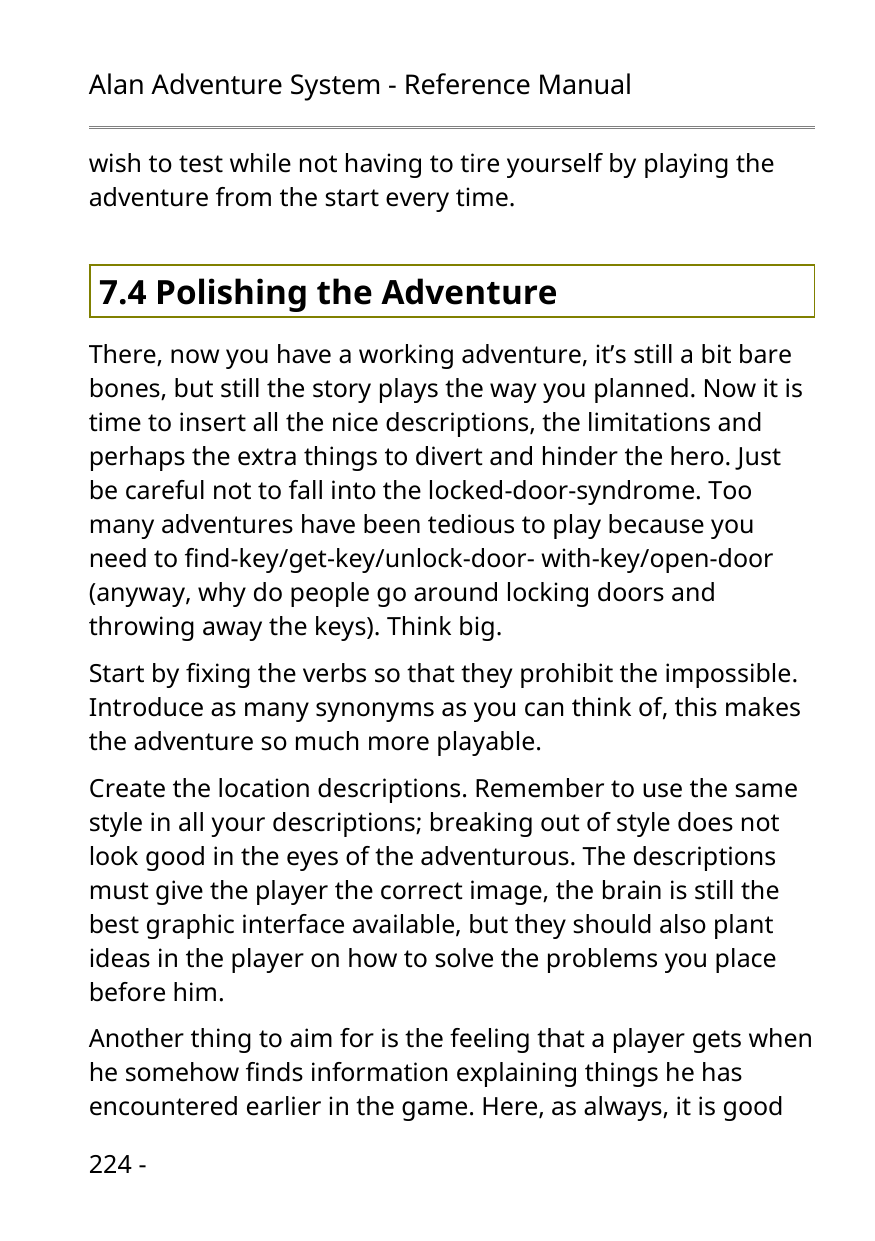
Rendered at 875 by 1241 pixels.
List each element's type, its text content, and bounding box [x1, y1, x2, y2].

text Create the location descriptions. Remember to use the same style in all your descriptions; breaking out of style does not look good in the eyes of the ad­venturous. The descriptions must give the player the correct image, the brain is still the best graphic interface available, but they should also plant ideas in the player on how to solve the problems you place before him. [88, 771, 815, 1008]
subtitle Polishing the Adventure [91, 266, 814, 316]
text wish to test while not having to tire yourself by playing the adventure from the start every time. [88, 146, 815, 213]
text Start by fixing the verbs so that they prohibit the impossible. Introduce as many synonyms as you can think of, this makes the adventure so much more playable. [88, 656, 815, 758]
text Another thing to aim for is the feeling that a player gets when he somehow finds information explaining things he has encountered earlier in the game. Here, as always, it is good [88, 1021, 815, 1123]
text There, now you have a working adventure, it’s still a bit bare bones, but still the story plays the way you planned. Now it is time to insert all the nice descriptions, the limitations and perhaps the extra things to divert and hinder the hero. Just be careful not to fall into the locked-door-syndrome. Too many adventures have been tedious to play because you need to find-key/get-key/unlock-door- with-key/open-door (anyway, why do people go around locking doors and throwing away the keys). Think big. [88, 337, 815, 643]
